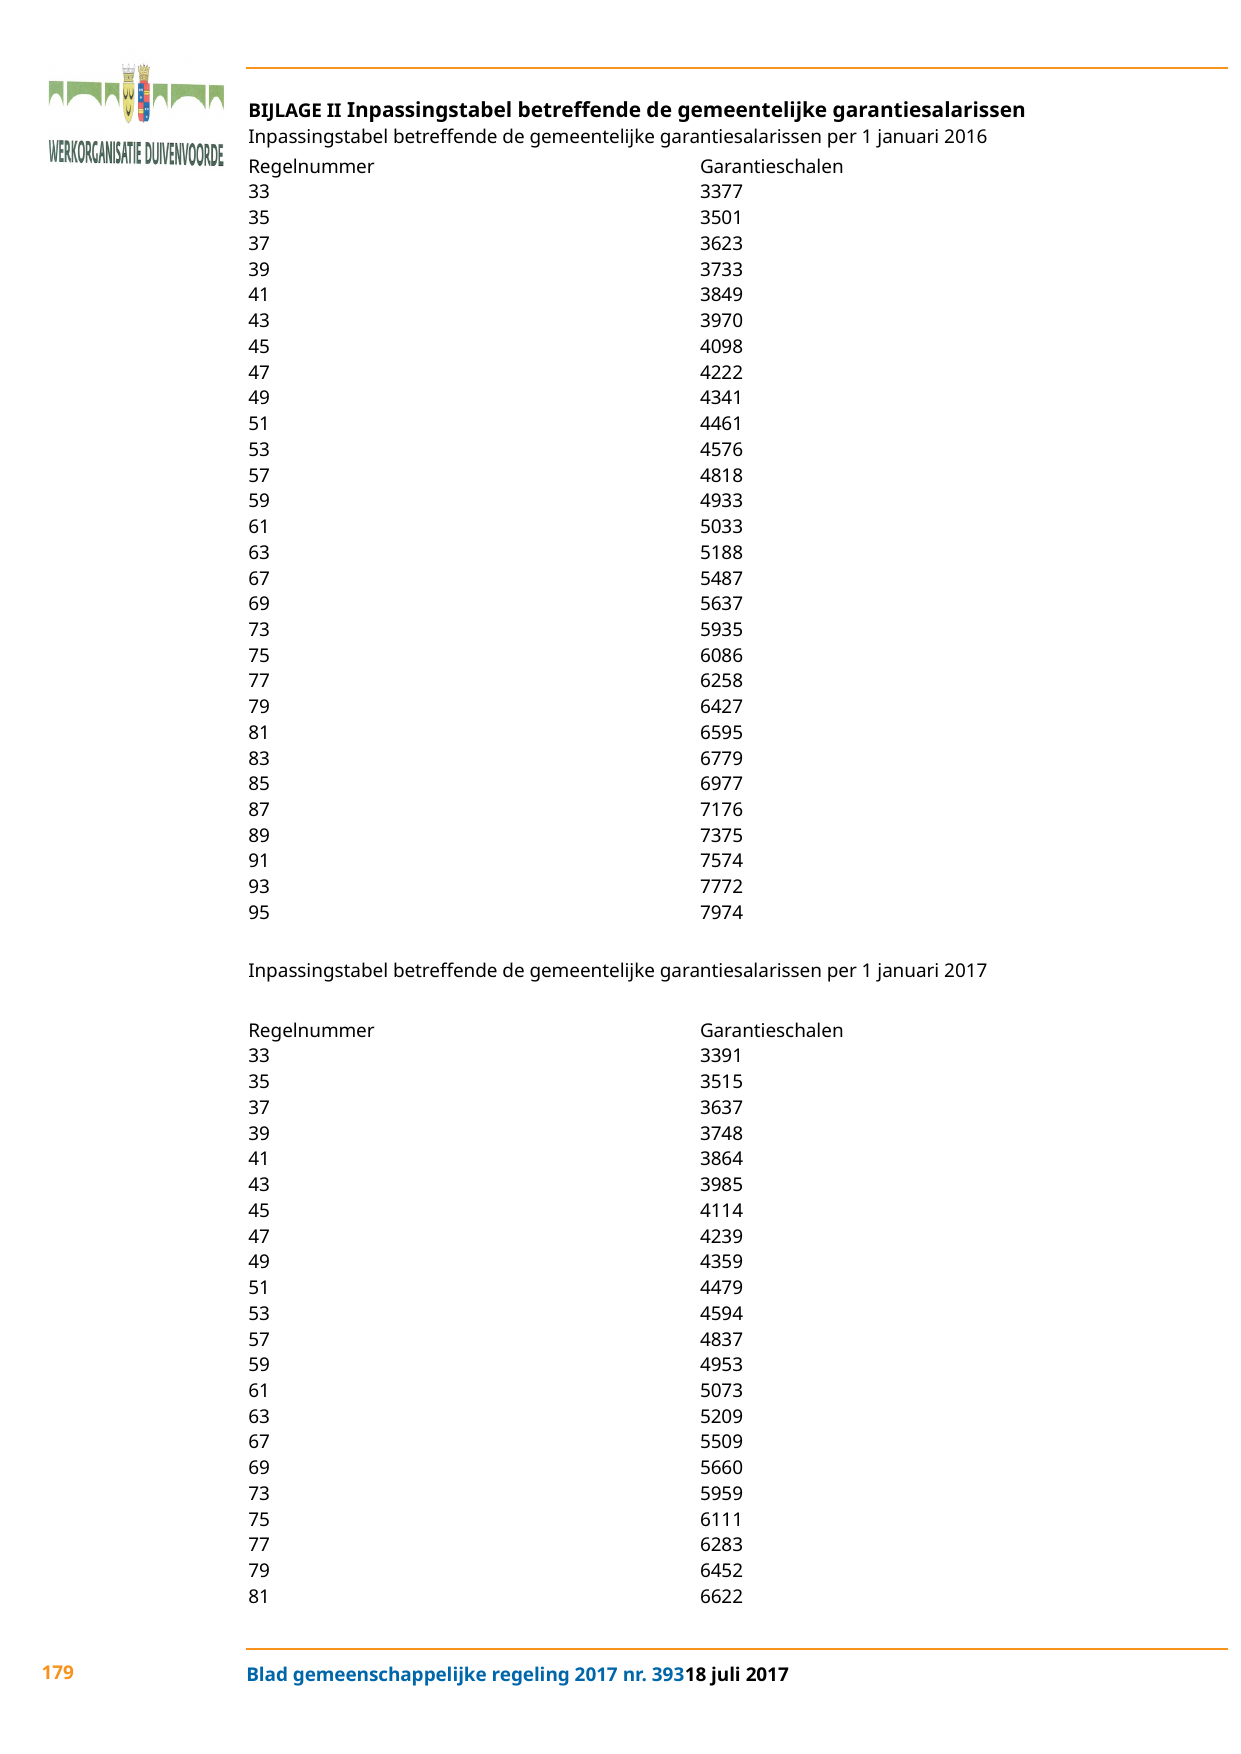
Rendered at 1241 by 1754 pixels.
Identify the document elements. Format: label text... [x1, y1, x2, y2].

table_cell 73 [248, 1480, 700, 1506]
table_cell 47 [248, 359, 700, 384]
table_cell 6283 [700, 1532, 1152, 1557]
table_cell 7375 [700, 822, 1152, 848]
table_cell 6086 [700, 642, 1152, 668]
table_cell 75 [248, 1506, 700, 1532]
table_cell 5935 [700, 616, 1152, 642]
table_cell 73 [248, 616, 700, 642]
table_cell 7974 [700, 899, 1152, 925]
table_cell 4837 [700, 1326, 1152, 1351]
table_cell 41 [248, 282, 700, 307]
table_cell 91 [248, 848, 700, 873]
table_cell 6427 [700, 693, 1152, 719]
table_cell 45 [248, 333, 700, 359]
table_cell 7772 [700, 874, 1152, 899]
table_cell 3501 [700, 205, 1152, 230]
table_cell 4114 [700, 1197, 1152, 1223]
text BIJLAGE II Inpassingstabel betreffende de gemeentelijke garantiesalarissen [248, 95, 1152, 123]
table_cell 4953 [700, 1351, 1152, 1377]
table_cell 4594 [700, 1300, 1152, 1326]
table_cell 81 [248, 1583, 700, 1609]
table_cell 4222 [700, 359, 1152, 384]
table_cell 77 [248, 668, 700, 693]
table_cell 37 [248, 1094, 700, 1120]
table_cell 5637 [700, 590, 1152, 616]
table_cell 6779 [700, 745, 1152, 771]
table_cell 3391 [700, 1043, 1152, 1068]
table_cell 79 [248, 1557, 700, 1583]
table_cell 43 [248, 308, 700, 333]
table_cell 67 [248, 1429, 700, 1454]
table_cell 67 [248, 565, 700, 590]
text Inpassingstabel betreffende de gemeentelijke garantiesalarissen per 1 januari 2016 [248, 123, 1152, 149]
table_cell 47 [248, 1223, 700, 1248]
table_cell 61 [248, 513, 700, 539]
table_cell 5073 [700, 1377, 1152, 1403]
table_cell 93 [248, 874, 700, 899]
table_cell 6452 [700, 1557, 1152, 1583]
table_cell 63 [248, 1403, 700, 1429]
table_cell 39 [248, 1120, 700, 1146]
table_cell 41 [248, 1146, 700, 1171]
table_header Regelnummer [248, 1017, 700, 1043]
table_cell 81 [248, 719, 700, 745]
table_header Garantieschalen [700, 153, 1152, 179]
table_cell 6111 [700, 1506, 1152, 1532]
table_cell 5188 [700, 539, 1152, 565]
table_cell 57 [248, 1326, 700, 1351]
table_cell 69 [248, 590, 700, 616]
table_cell 3849 [700, 282, 1152, 307]
text Inpassingstabel betreffende de gemeentelijke garantiesalarissen per 1 januari 2017 [248, 958, 1152, 983]
table_cell 59 [248, 488, 700, 513]
table_cell 3623 [700, 230, 1152, 256]
picture [41, 47, 231, 172]
table_cell 49 [248, 1249, 700, 1274]
table_cell 3637 [700, 1094, 1152, 1120]
table_cell 4098 [700, 333, 1152, 359]
table_cell 6595 [700, 719, 1152, 745]
table_cell 4461 [700, 410, 1152, 436]
table_cell 35 [248, 1069, 700, 1094]
table_cell 3733 [700, 256, 1152, 282]
table_cell 89 [248, 822, 700, 848]
table_cell 61 [248, 1377, 700, 1403]
table_cell 3864 [700, 1146, 1152, 1171]
table_cell 4818 [700, 462, 1152, 487]
table_header Regelnummer [248, 153, 700, 179]
table_cell 77 [248, 1532, 700, 1557]
table_cell 5033 [700, 513, 1152, 539]
table_cell 33 [248, 1043, 700, 1068]
table_cell 7574 [700, 848, 1152, 873]
table_cell 4359 [700, 1249, 1152, 1274]
table_cell 39 [248, 256, 700, 282]
table_cell 51 [248, 410, 700, 436]
table_cell 4479 [700, 1274, 1152, 1300]
table_cell 53 [248, 1300, 700, 1326]
table_cell 79 [248, 693, 700, 719]
table_cell 5509 [700, 1429, 1152, 1454]
table_cell 63 [248, 539, 700, 565]
table_cell 57 [248, 462, 700, 487]
table_cell 49 [248, 385, 700, 410]
table_cell 3970 [700, 308, 1152, 333]
table_cell 3748 [700, 1120, 1152, 1146]
table_cell 51 [248, 1274, 700, 1300]
table_cell 5487 [700, 565, 1152, 590]
table_cell 4341 [700, 385, 1152, 410]
table_cell 5959 [700, 1480, 1152, 1506]
table_cell 4576 [700, 436, 1152, 462]
table_cell 4933 [700, 488, 1152, 513]
table_cell 87 [248, 796, 700, 822]
table_cell 85 [248, 771, 700, 796]
table_cell 59 [248, 1351, 700, 1377]
table_cell 35 [248, 205, 700, 230]
table_cell 95 [248, 899, 700, 925]
table_cell 53 [248, 436, 700, 462]
table_cell 69 [248, 1454, 700, 1480]
table_cell 6977 [700, 771, 1152, 796]
table_cell 5660 [700, 1454, 1152, 1480]
table_cell 37 [248, 230, 700, 256]
table_cell 43 [248, 1171, 700, 1197]
table_cell 3985 [700, 1171, 1152, 1197]
table_cell 5209 [700, 1403, 1152, 1429]
table_cell 3515 [700, 1069, 1152, 1094]
table_cell 4239 [700, 1223, 1152, 1248]
table_cell 6258 [700, 668, 1152, 693]
table_cell 75 [248, 642, 700, 668]
table_cell 83 [248, 745, 700, 771]
table_cell 7176 [700, 796, 1152, 822]
table_cell 3377 [700, 179, 1152, 204]
table_cell 33 [248, 179, 700, 204]
table_header Garantieschalen [700, 1017, 1152, 1043]
table_cell 45 [248, 1197, 700, 1223]
table_cell 6622 [700, 1583, 1152, 1609]
